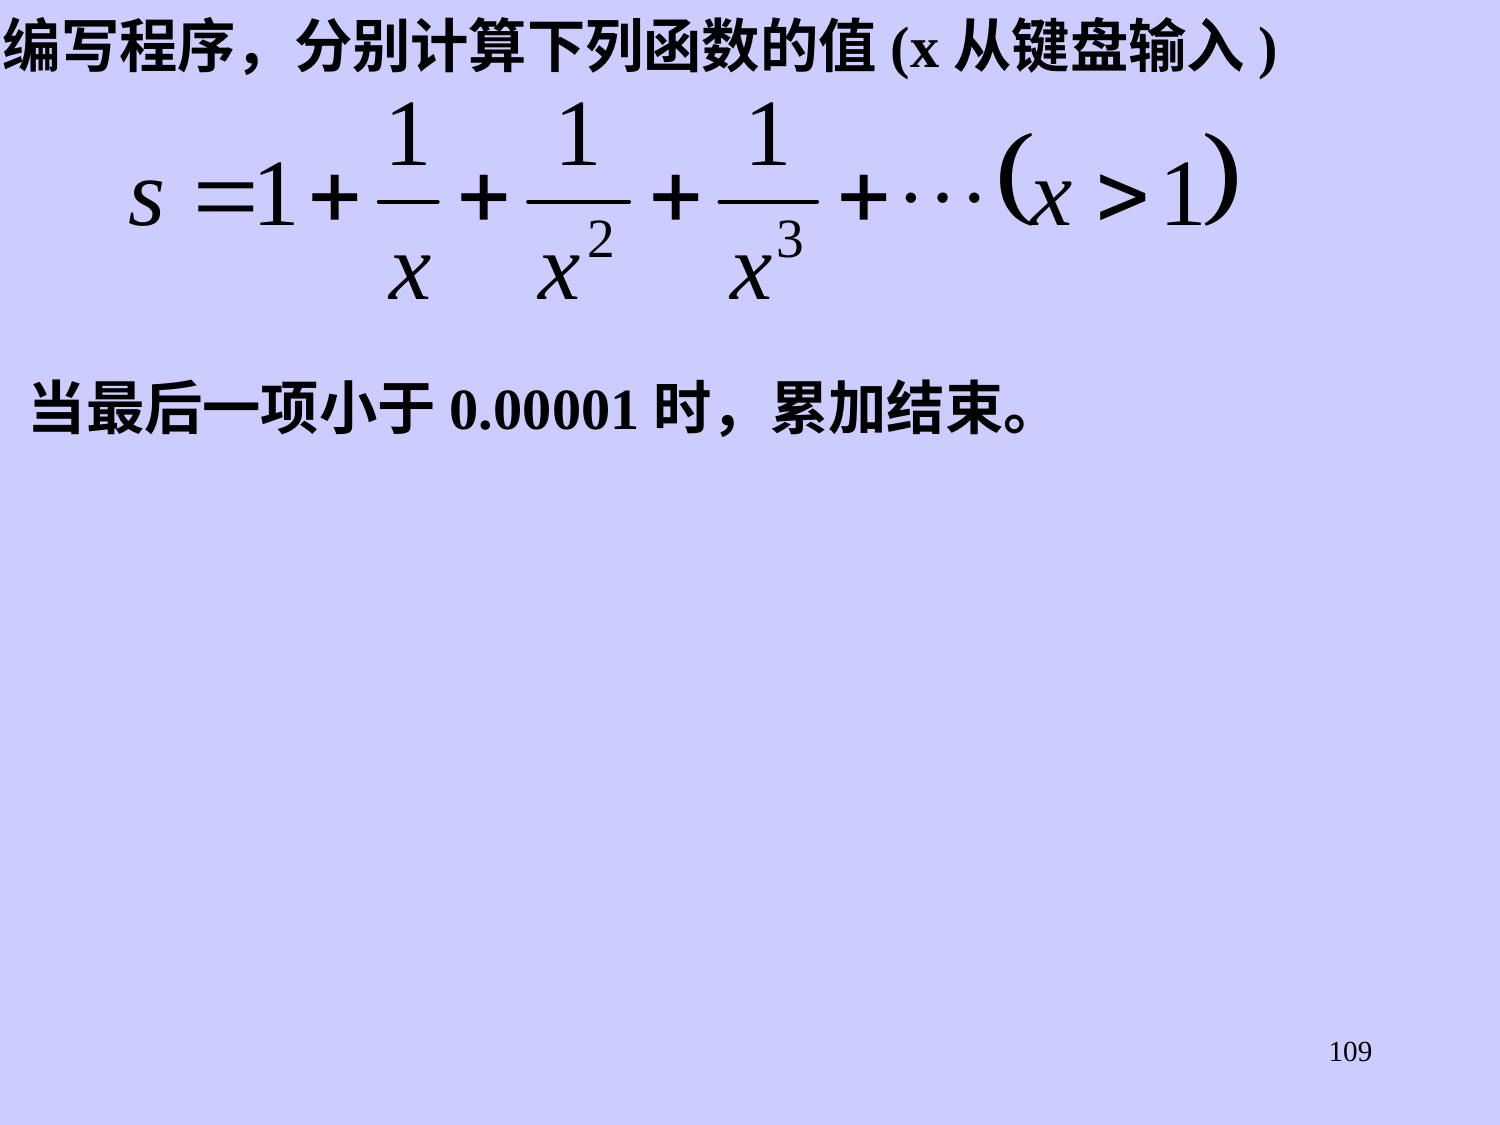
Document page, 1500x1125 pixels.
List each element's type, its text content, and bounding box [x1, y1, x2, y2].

text_box [1074, 1025, 1388, 1101]
chart [112, 75, 1244, 321]
text_box 当最后一项小于0.00001时，累加结束。 [24, 362, 1326, 444]
text_box 编写程序，分别计算下列函数的值(x从键盘输入) [0, 0, 1450, 81]
